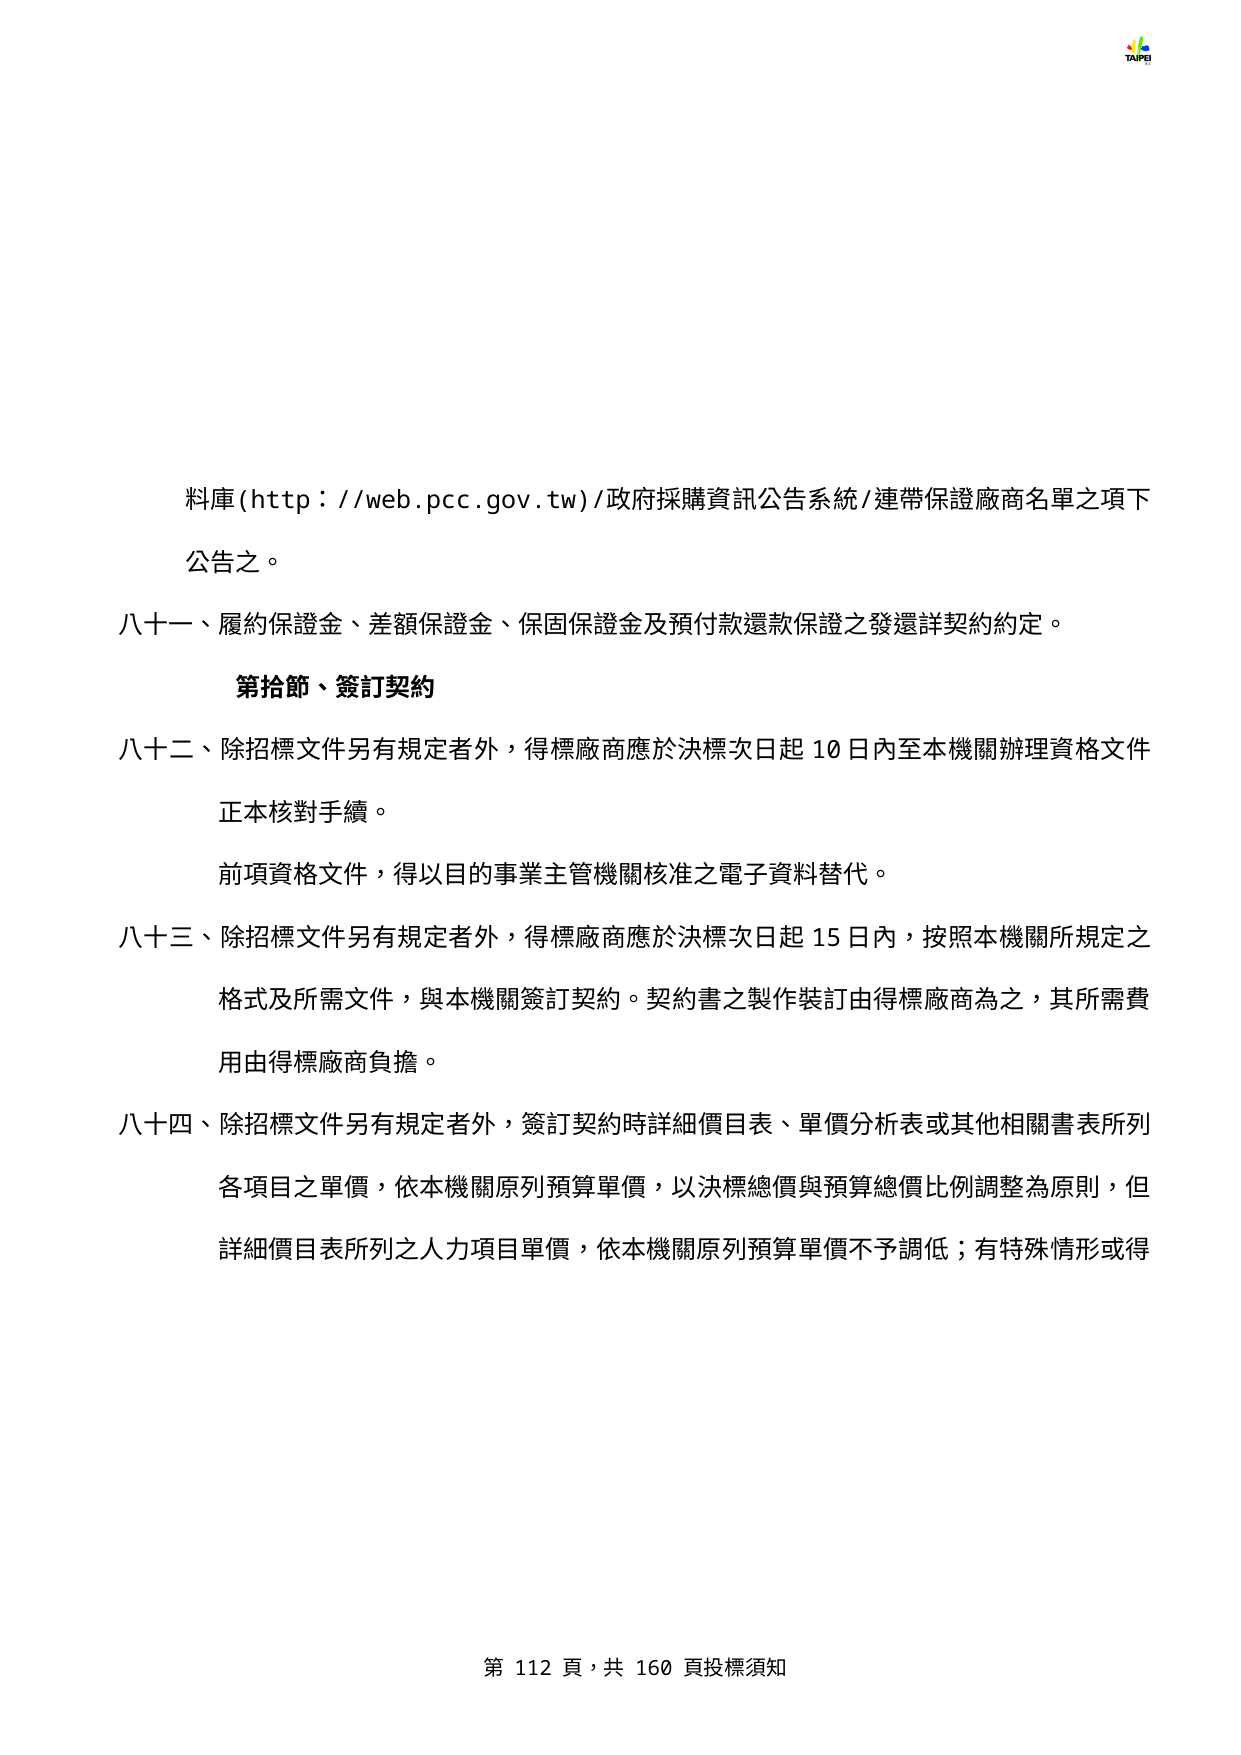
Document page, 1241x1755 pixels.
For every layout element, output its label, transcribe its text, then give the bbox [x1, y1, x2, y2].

text 前項資格文件，得以目的事業主管機關核准之電子資料替代。 [218, 831, 1152, 893]
text 第拾節、簽訂契約 [235, 643, 1152, 706]
text 八十二、除招標文件另有規定者外，得標廠商應於決標次日起10日內至本機關辦理資格文件正本核對手續。 [118, 706, 1152, 831]
text 料庫(http：//web.pcc.gov.tw)/政府採購資訊公告系統/連帶保證廠商名單之項下公告之。 [118, 456, 1152, 581]
text 八十四、除招標文件另有規定者外，簽訂契約時詳細價目表、單價分析表或其他相關書表所列各項目之單價，依本機關原列預算單價，以決標總價與預算總價比例調整為原則，但詳細價目表所列之人力項目單價，依本機關原列預算單價不予調低；有特殊情形或得 [118, 1081, 1152, 1268]
text 八十一、履約保證金、差額保證金、保固保證金及預付款還款保證之發還詳契約約定。 [118, 581, 1152, 643]
text 八十三、除招標文件另有規定者外，得標廠商應於決標次日起15日內，按照本機關所規定之格式及所需文件，與本機關簽訂契約。契約書之製作裝訂由得標廠商為之，其所需費用由得標廠商負擔。 [118, 893, 1152, 1081]
